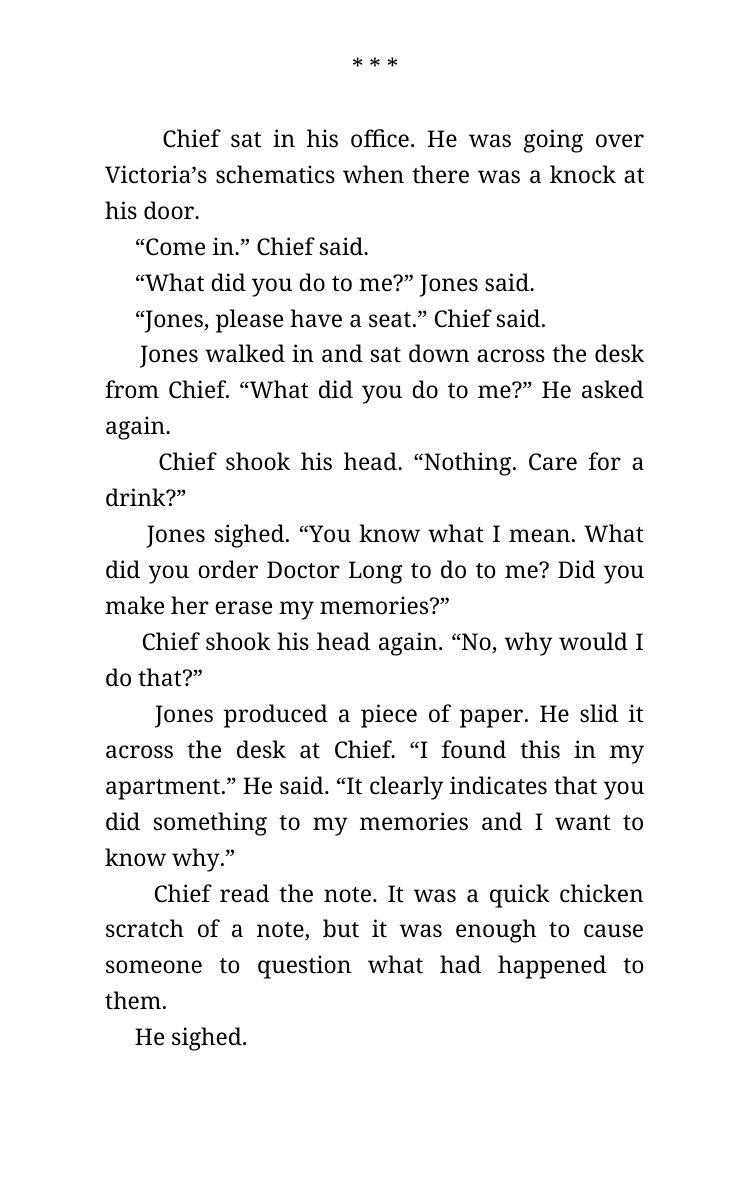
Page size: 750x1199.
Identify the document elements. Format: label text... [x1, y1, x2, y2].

text “Jones, please have a seat.” Chief said. [105, 302, 645, 334]
text Chief read the note. It was a quick chicken scratch of a note, but it was enough to cause someone to question what had happened to them. [105, 877, 645, 1017]
text Chief sat in his office. He was going over Victoria’s schematics when there was a knock at his door. [105, 123, 645, 226]
text Jones walked in and sat down across the desk from Chief. “What did you do to me?” He asked again. [105, 338, 645, 442]
text He sighed. [105, 1021, 645, 1052]
text Chief shook his head. “Nothing. Care for a drink?” [105, 446, 645, 513]
text “Come in.” Chief said. [105, 231, 645, 262]
text Chief shook his head again. “No, why would I do that?” [105, 626, 645, 693]
text Jones produced a piece of paper. He slid it across the desk at Chief. “I found this in my apartment.” He said. “It clearly indicates that you did something to my memories and I want to know why.” [105, 698, 645, 873]
text * * * [105, 51, 645, 82]
text “What did you do to me?” Jones said. [105, 267, 645, 298]
text Jones sighed. “You know what I mean. What did you order Doctor Long to do to me? Did you make her erase my memories?” [105, 518, 645, 621]
